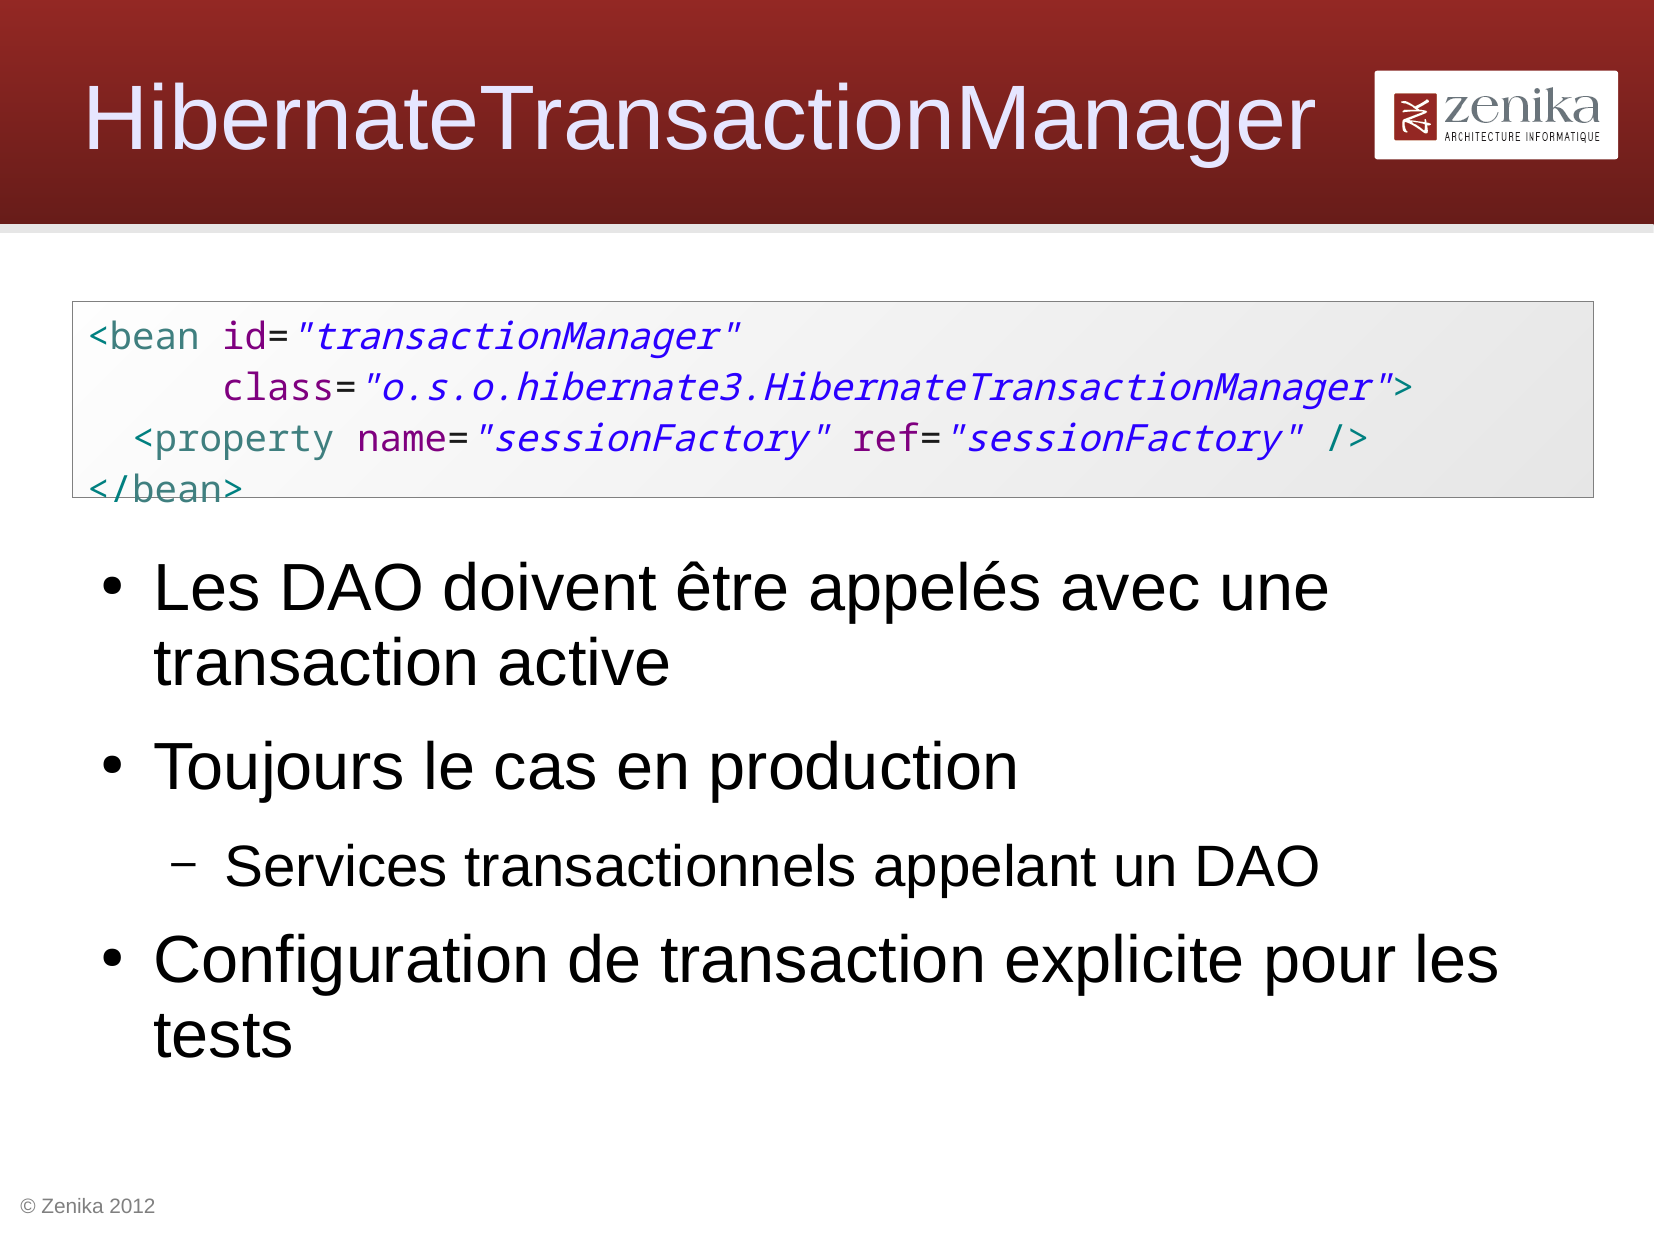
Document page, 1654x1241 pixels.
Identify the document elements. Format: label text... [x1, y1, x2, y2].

picture [1571, 82, 1600, 149]
list Les DAO doivent être appelés avec une transaction active Toujours le cas en production Services transactionnels appelant un DAO Configuration de transaction explicite pour les tests [82, 550, 1538, 1241]
title HibernateTransactionManager [82, 13, 1571, 222]
text_box <bean id="transactionManager" class="o.s.o.hibernate3.HibernateTransactionManager"> <property name="sessionFactory" ref="sessionFactory" /> </bean> [72, 301, 1594, 498]
